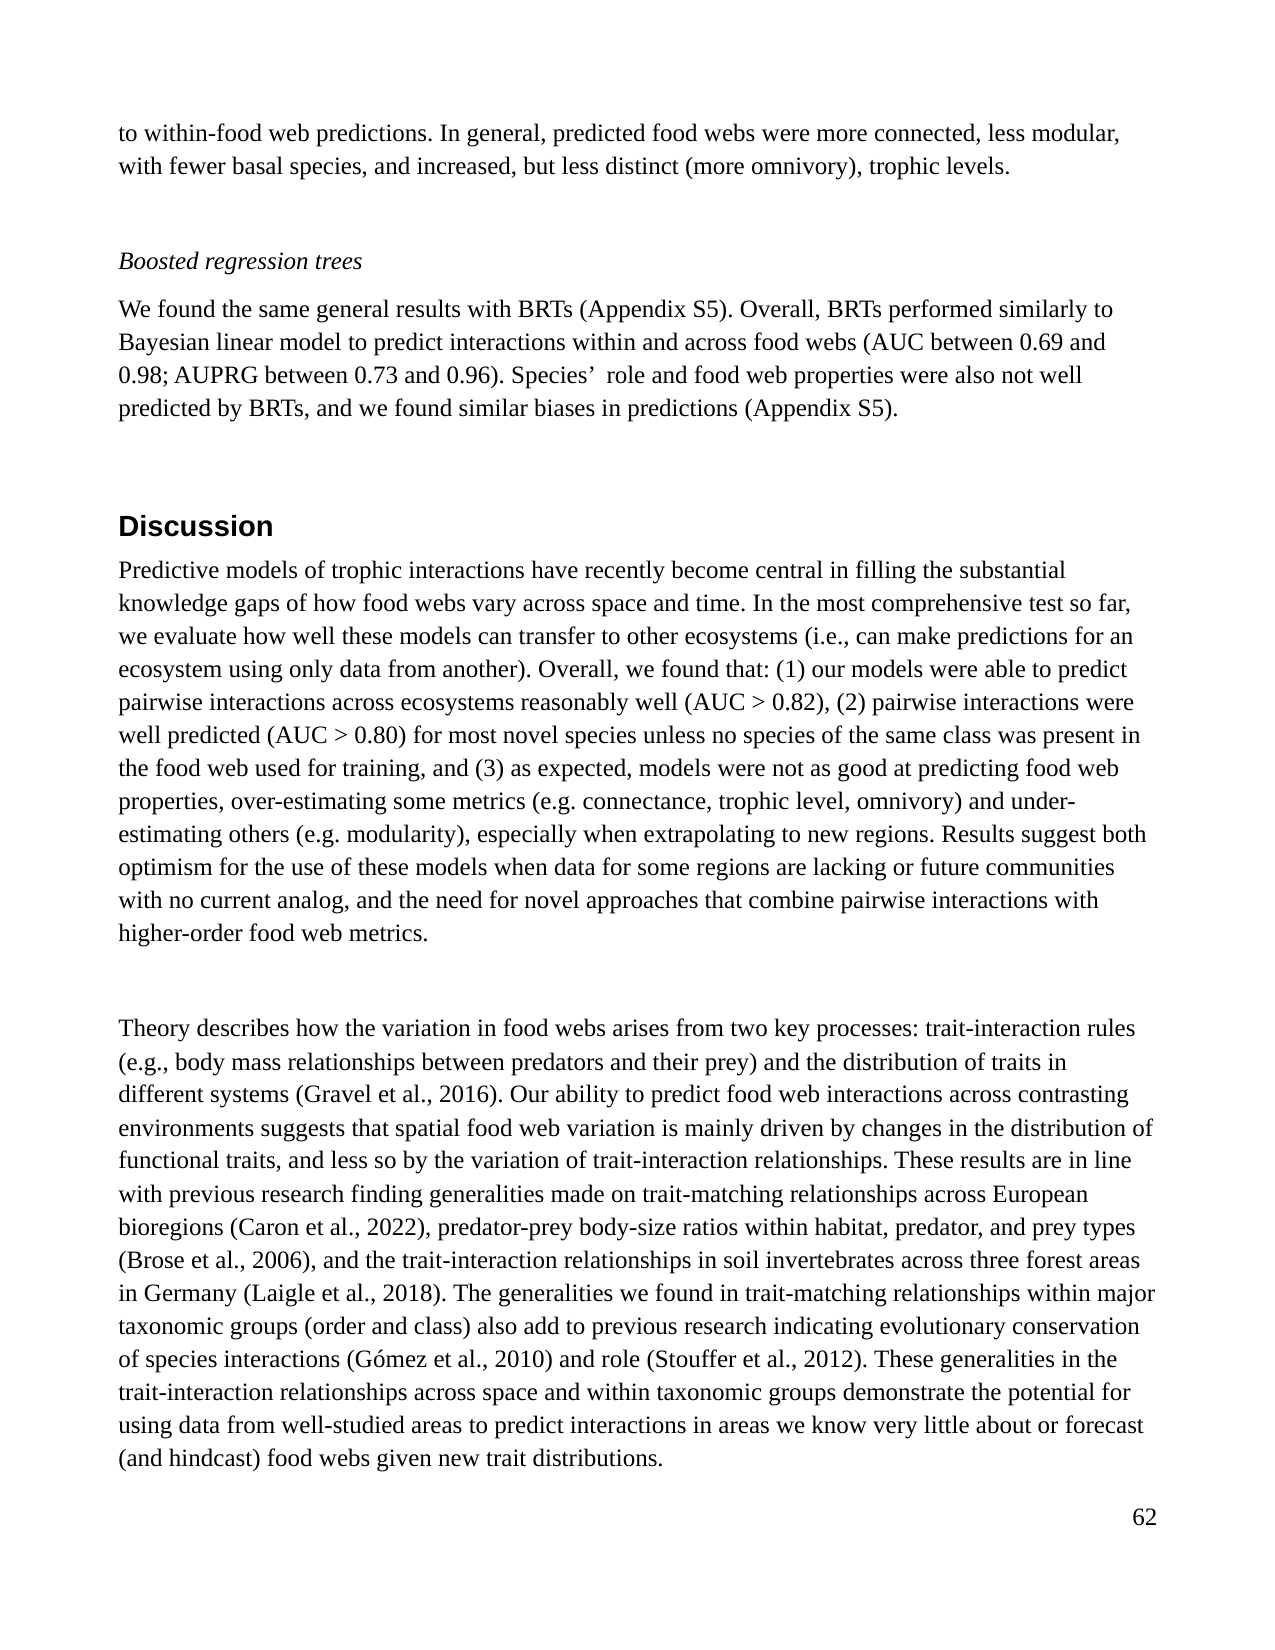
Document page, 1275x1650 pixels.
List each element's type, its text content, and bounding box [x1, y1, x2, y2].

text to within-food web predictions. In general, predicted food webs were more connected, less modular, with fewer basal species, and increased, but less distinct (more omnivory), trophic levels. [118, 118, 1157, 180]
subtitle Discussion [118, 509, 1157, 543]
text Theory describes how the variation in food webs arises from two key processes: trait-interaction rules (e.g., body mass relationships between predators and their prey) and the distribution of traits in different systems (Gravel et al., 2016). Our ability to predict food web interactions across contrasting environments suggests that spatial food web variation is mainly driven by changes in the distribution of functional traits, and less so by the variation of trait-interaction relationships. These results are in line with previous research finding generalities made on trait-matching relationships across European bioregions (Caron et al., 2022), predator-prey body-size ratios within habitat, predator, and prey types (Brose et al., 2006), and the trait-interaction relationships in soil invertebrates across three forest areas in Germany (Laigle et al., 2018). The generalities we found in trait-matching relationships within major taxonomic groups (order and class) also add to previous research indicating evolutionary conservation of species interactions (Gómez et al., 2010) and role (Stouffer et al., 2012). These generalities in the trait-interaction relationships across space and within taxonomic groups demonstrate the potential for using data from well-studied areas to predict interactions in areas we know very little about or forecast (and hindcast) food webs given new trait distributions. [118, 1013, 1157, 1472]
text Predictive models of trophic interactions have recently become central in filling the substantial knowledge gaps of how food webs vary across space and time. In the most comprehensive test so far, we evaluate how well these models can transfer to other ecosystems (i.e., can make predictions for an ecosystem using only data from another). Overall, we found that: (1) our models were able to predict pairwise interactions across ecosystems reasonably well (AUC > 0.82), (2) pairwise interactions were well predicted (AUC > 0.80) for most novel species unless no species of the same class was present in the food web used for training, and (3) as expected, models were not as good at predicting food web properties, over-estimating some metrics (e.g. connectance, trophic level, omnivory) and under-estimating others (e.g. modularity), especially when extrapolating to new regions. Results suggest both optimism for the use of these models when data for some regions are lacking or future communities with no current analog, and the need for novel approaches that combine pairwise interactions with higher-order food web metrics. [118, 555, 1157, 947]
text Boosted regression trees [118, 246, 1157, 275]
text We found the same general results with BRTs (Appendix S5). Overall, BRTs performed similarly to Bayesian linear model to predict interactions within and across food webs (AUC between 0.69 and 0.98; AUPRG between 0.73 and 0.96). Species’ role and food web properties were also not well predicted by BRTs, and we found similar biases in predictions (Appendix S5). [118, 294, 1157, 422]
